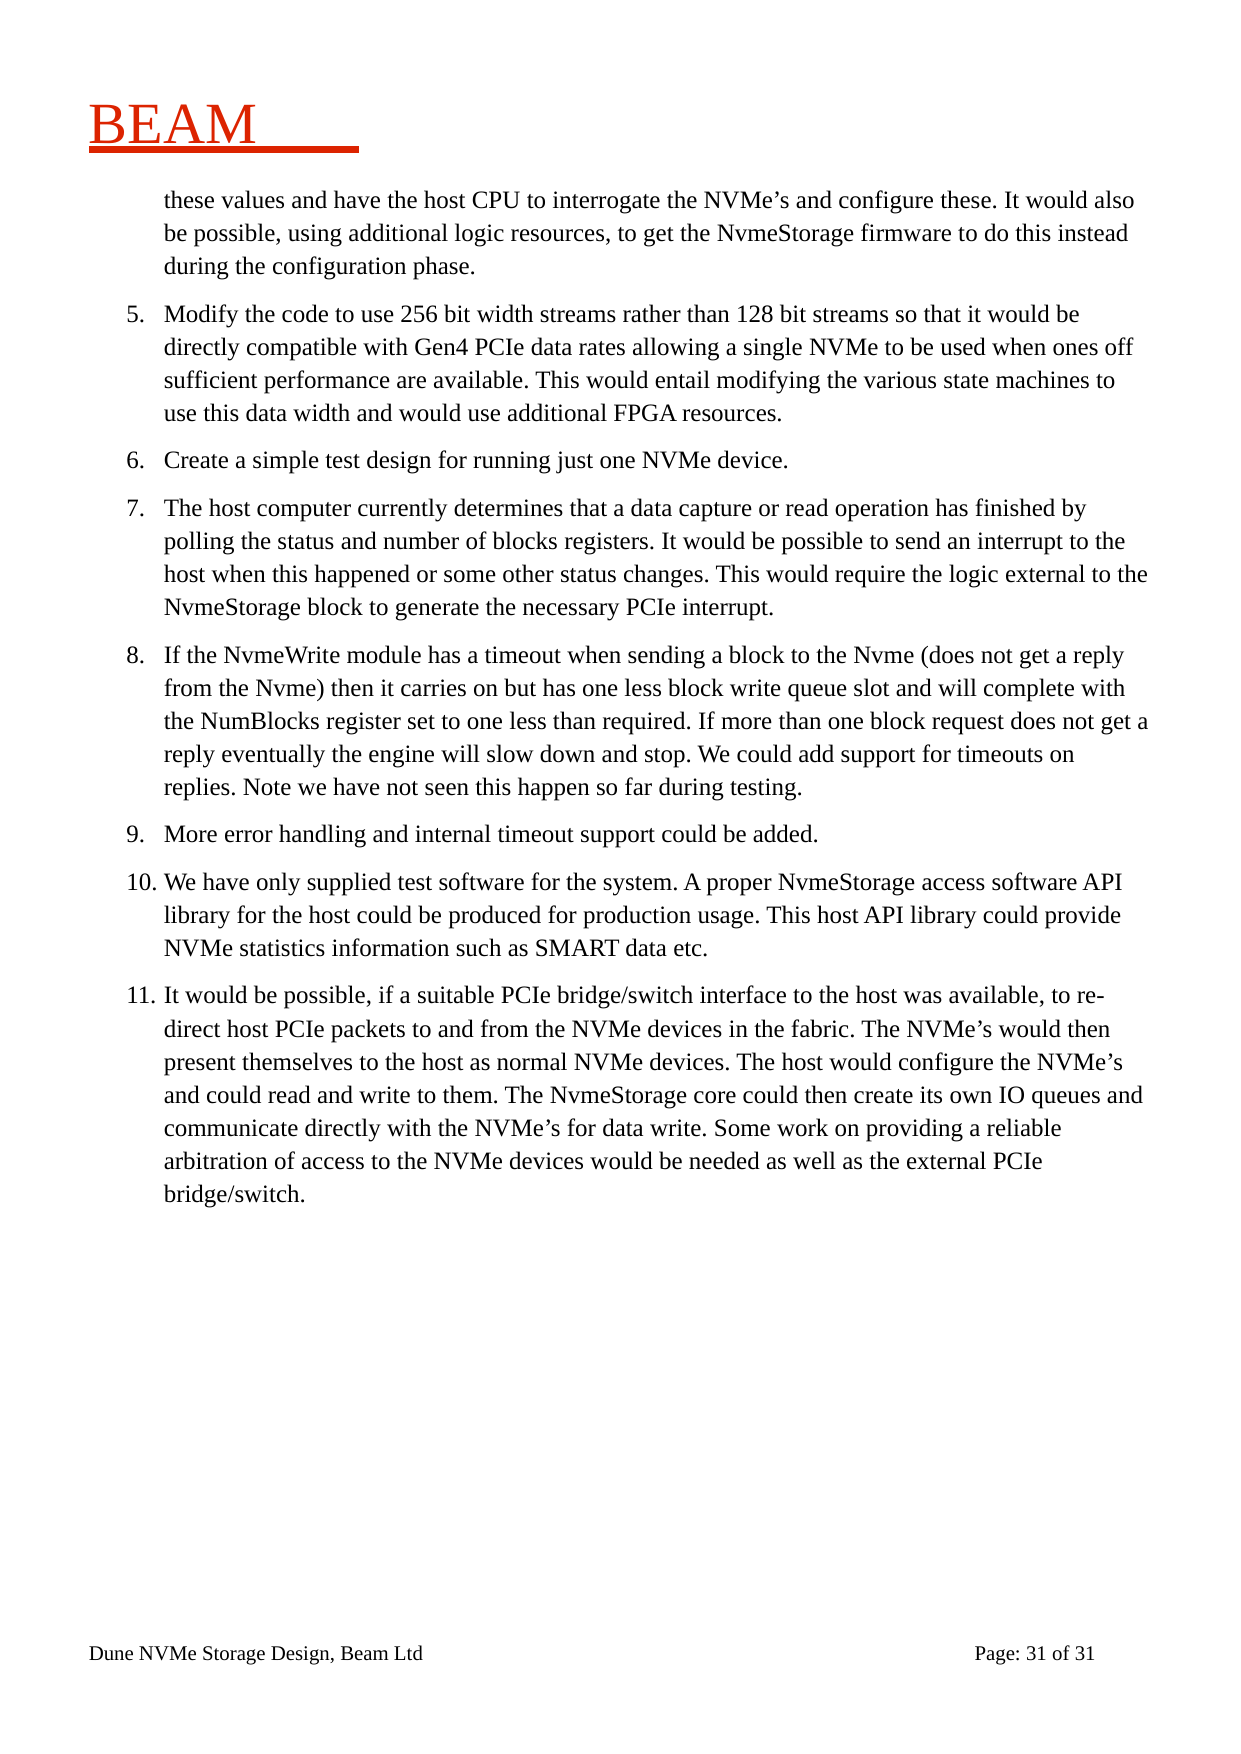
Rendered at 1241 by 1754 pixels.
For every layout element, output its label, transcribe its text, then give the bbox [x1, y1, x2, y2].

list Create a simple test design for running just one NVMe device. [126, 445, 1152, 474]
list The host computer currently determines that a data capture or read operation has finished by polling the status and number of blocks registers. It would be possible to send an interrupt to the host when this happened or some other status changes. This would require the logic external to the NvmeStorage block to generate the necessary PCIe interrupt. [126, 493, 1152, 621]
list More error handling and internal timeout support could be added. [126, 819, 1152, 848]
list Modify the code to use 256 bit width streams rather than 128 bit streams so that it would be directly compatible with Gen4 PCIe data rates allowing a single NVMe to be used when ones off sufficient performance are available. This would entail modifying the various state machines to use this data width and would use additional FPGA resources. [126, 299, 1152, 427]
list It would be possible, if a suitable PCIe bridge/switch interface to the host was available, to re-direct host PCIe packets to and from the NVMe devices in the fabric. The NVMe’s would then present themselves to the host as normal NVMe devices. The host would configure the NVMe’s and could read and write to them. The NvmeStorage core could then create its own IO queues and communicate directly with the NVMe’s for data write. Some work on providing a reliable arbitration of access to the NVMe devices would be needed as well as the external PCIe bridge/switch. [126, 981, 1152, 1207]
list We have only supplied test software for the system. A proper NvmeStorage access software API library for the host could be produced for production usage. This host API library could provide NVMe statistics information such as SMART data etc. [126, 867, 1152, 962]
list If the NvmeWrite module has a timeout when sending a block to the Nvme (does not get a reply from the Nvme) then it carries on but has one less block write queue slot and will complete with the NumBlocks register set to one less than required. If more than one block request does not get a reply eventually the engine will slow down and stop. We could add support for timeouts on replies. Note we have not seen this happen so far during testing. [126, 640, 1152, 801]
list these values and have the host CPU to interrogate the NVMe’s and configure these. It would also be possible, using additional logic resources, to get the NvmeStorage firmware to do this instead during the configuration phase. [126, 185, 1152, 280]
